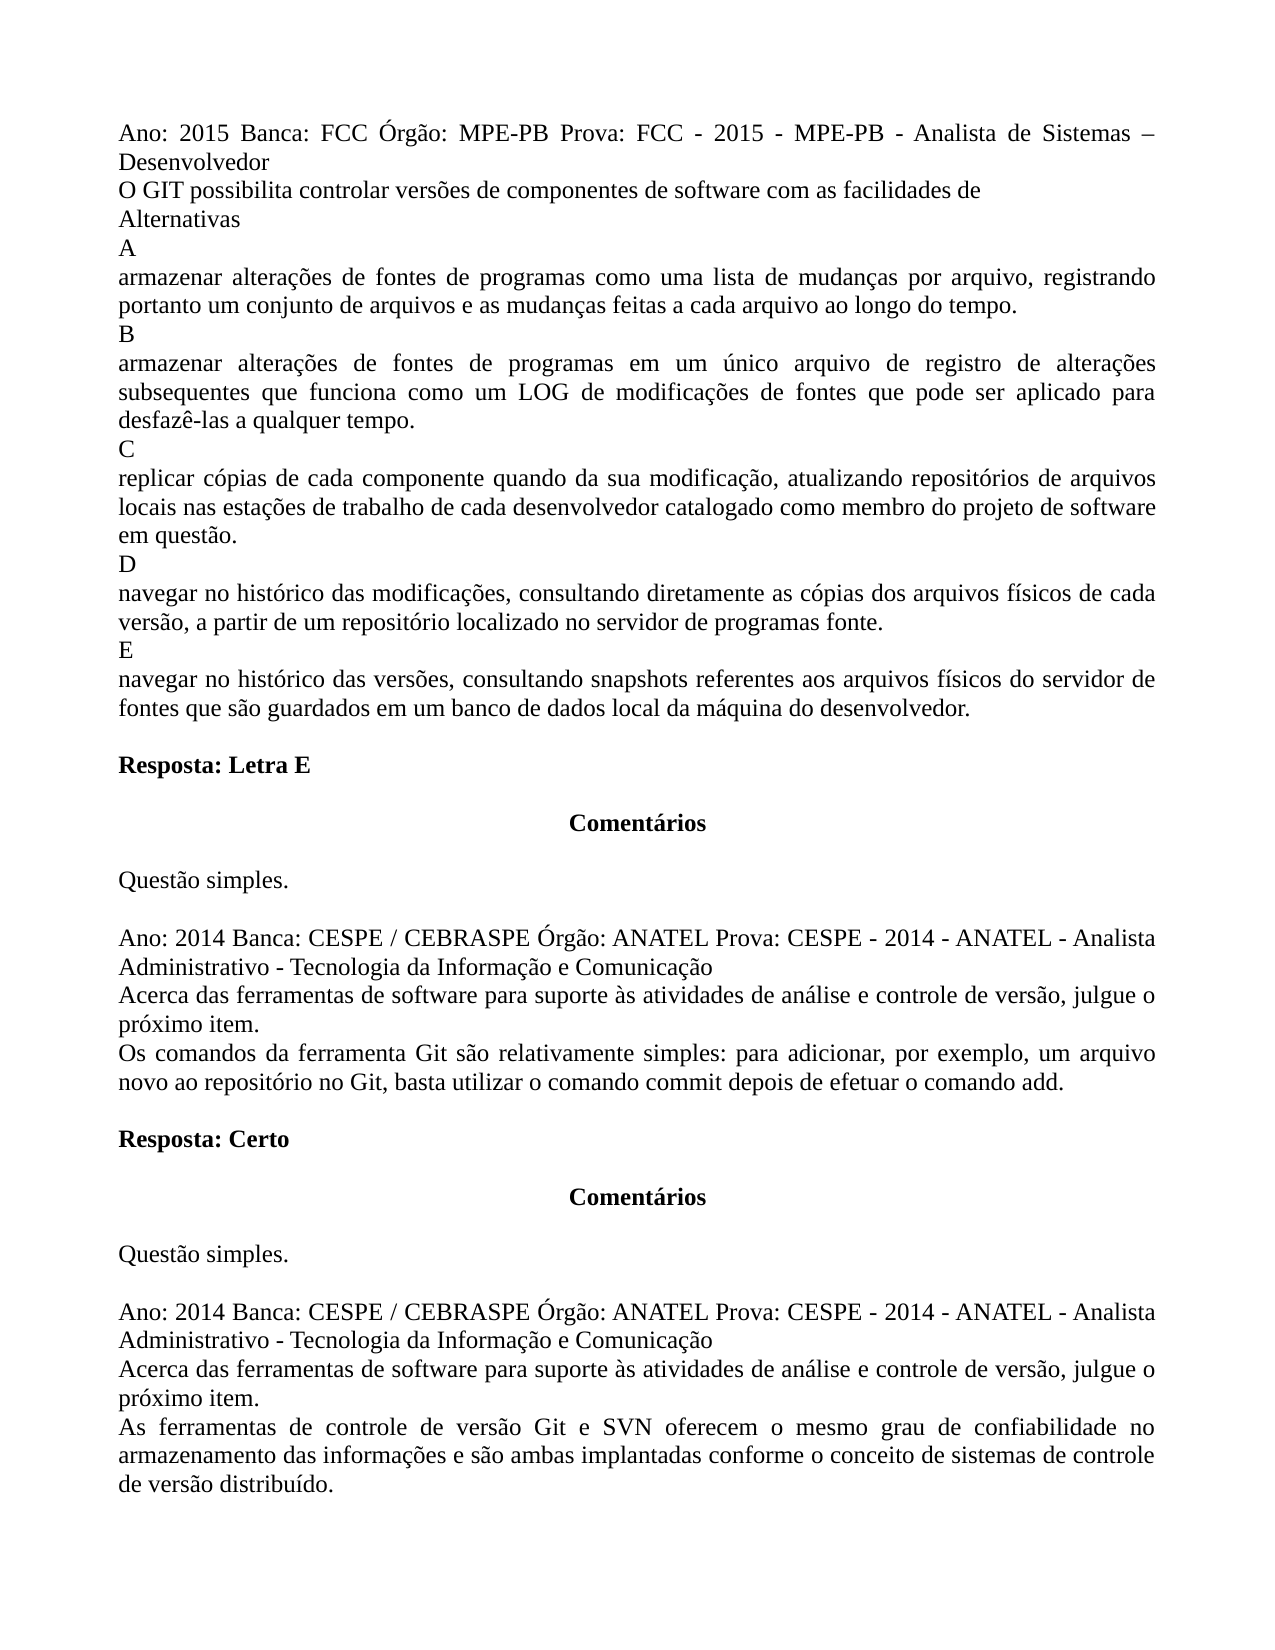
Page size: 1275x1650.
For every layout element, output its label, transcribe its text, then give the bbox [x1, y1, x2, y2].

text A [118, 233, 1157, 262]
text Alternativas [118, 204, 1157, 233]
text B [118, 319, 1157, 348]
text armazenar alterações de fontes de programas em um único arquivo de registro de alterações subsequentes que funciona como um LOG de modificações de fontes que pode ser aplicado para desfazê-las a qualquer tempo. [118, 348, 1157, 434]
text C [118, 434, 1157, 463]
text Questão simples. [118, 866, 1157, 894]
text Resposta: Certo [118, 1124, 1157, 1153]
text navegar no histórico das versões, consultando snapshots referentes aos arquivos físicos do servidor de fontes que são guardados em um banco de dados local da máquina do desenvolvedor. [118, 664, 1157, 722]
text Comentários [118, 1182, 1157, 1211]
text As ferramentas de controle de versão Git e SVN oferecem o mesmo grau de confiabilidade no armazenamento das informações e são ambas implantadas conforme o conceito de sistemas de controle de versão distribuído. [118, 1412, 1157, 1498]
text Ano: 2015 Banca: FCC Órgão: MPE-PB Prova: FCC - 2015 - MPE-PB - Analista de Sistemas – Desenvolvedor [118, 118, 1157, 176]
text Acerca das ferramentas de software para suporte às atividades de análise e controle de versão, julgue o próximo item. [118, 981, 1157, 1038]
text Os comandos da ferramenta Git são relativamente simples: para adicionar, por exemplo, um arquivo novo ao repositório no Git, basta utilizar o comando commit depois de efetuar o comando add. [118, 1038, 1157, 1096]
text Comentários [118, 808, 1157, 837]
text D [118, 549, 1157, 578]
text navegar no histórico das modificações, consultando diretamente as cópias dos arquivos físicos de cada versão, a partir de um repositório localizado no servidor de programas fonte. [118, 578, 1157, 636]
text Resposta: Letra E [118, 751, 1157, 779]
text E [118, 636, 1157, 664]
text Acerca das ferramentas de software para suporte às atividades de análise e controle de versão, julgue o próximo item. [118, 1354, 1157, 1412]
text armazenar alterações de fontes de programas como uma lista de mudanças por arquivo, registrando portanto um conjunto de arquivos e as mudanças feitas a cada arquivo ao longo do tempo. [118, 262, 1157, 319]
text replicar cópias de cada componente quando da sua modificação, atualizando repositórios de arquivos locais nas estações de trabalho de cada desenvolvedor catalogado como membro do projeto de software em questão. [118, 463, 1157, 549]
text O GIT possibilita controlar versões de componentes de software com as facilidades de [118, 176, 1157, 204]
text Questão simples. [118, 1239, 1157, 1268]
text Ano: 2014 Banca: CESPE / CEBRASPE Órgão: ANATEL Prova: CESPE - 2014 - ANATEL - Analista Administrativo - Tecnologia da Informação e Comunicação [118, 1297, 1157, 1354]
text Ano: 2014 Banca: CESPE / CEBRASPE Órgão: ANATEL Prova: CESPE - 2014 - ANATEL - Analista Administrativo - Tecnologia da Informação e Comunicação [118, 923, 1157, 981]
